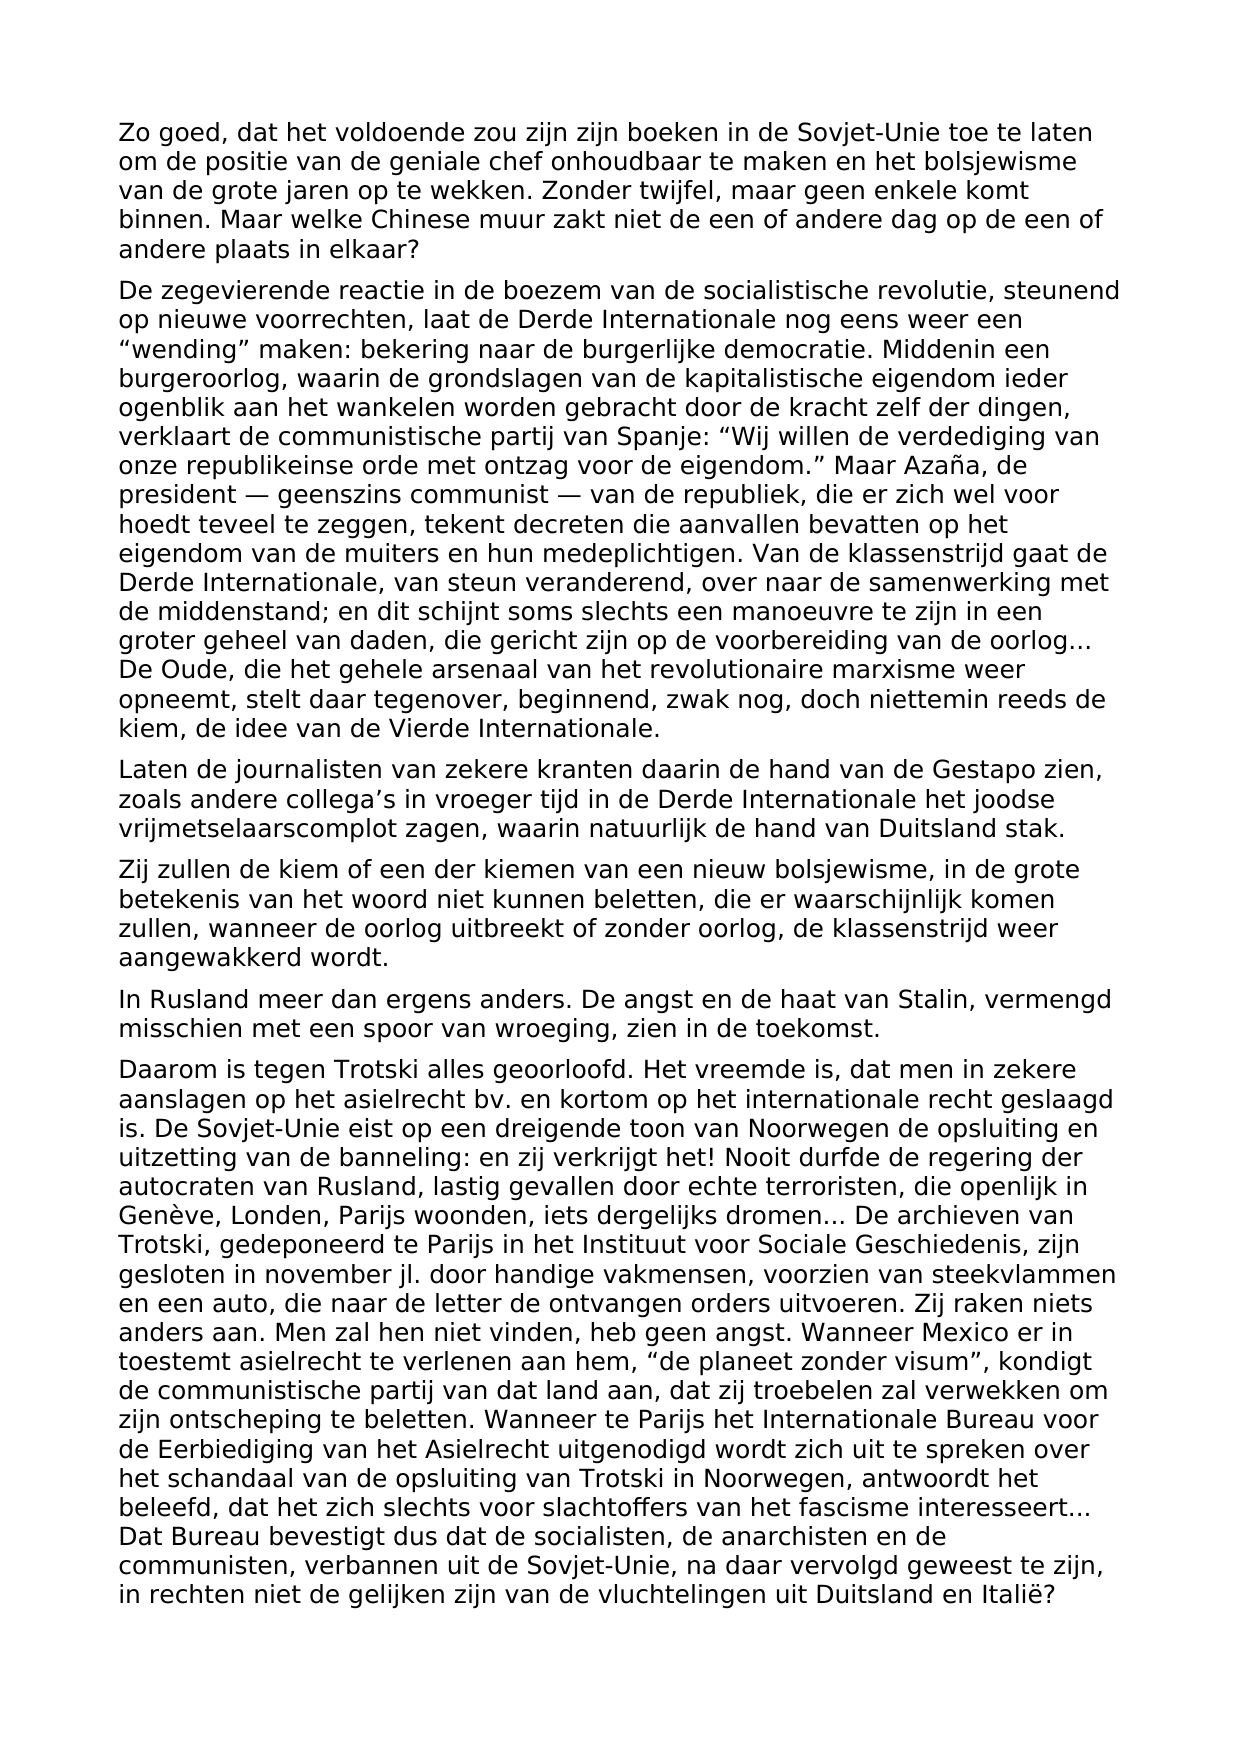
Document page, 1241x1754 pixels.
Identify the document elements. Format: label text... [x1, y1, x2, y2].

text De zegevierende reactie in de boezem van de socialistische revolutie, steunend op nieuwe voorrechten, laat de Derde Internationale nog eens weer een “wending” maken: bekering naar de burgerlijke democratie. Middenin een burgeroorlog, waarin de grondslagen van de kapitalistische eigendom ieder ogenblik aan het wankelen worden gebracht door de kracht zelf der dingen, verklaart de communistische partij van Spanje: “Wij willen de verdediging van onze republikeinse orde met ontzag voor de eigendom.” Maar Azaña, de president — geenszins communist — van de republiek, die er zich wel voor hoedt teveel te zeggen, tekent decreten die aanvallen bevatten op het eigendom van de muiters en hun medeplichtigen. Van de klassenstrijd gaat de Derde Internationale, van steun veranderend, over naar de samenwerking met de middenstand; en dit schijnt soms slechts een manoeuvre te zijn in een groter geheel van daden, die gericht zijn op de voorbereiding van de oorlog... De Oude, die het gehele arsenaal van het revolutionaire marxisme weer opneemt, stelt daar tegenover, beginnend, zwak nog, doch niettemin reeds de kiem, de idee van de Vierde Internationale. [118, 276, 1122, 743]
text Zo goed, dat het voldoende zou zijn zijn boeken in de Sovjet-Unie toe te laten om de positie van de geniale chef onhoudbaar te maken en het bolsjewisme van de grote jaren op te wekken. Zonder twijfel, maar geen enkele komt binnen. Maar welke Chinese muur zakt niet de een of andere dag op de een of andere plaats in elkaar? [118, 118, 1122, 264]
text Daarom is tegen Trotski alles geoorloofd. Het vreemde is, dat men in zekere aanslagen op het asielrecht bv. en kortom op het internationale recht geslaagd is. De Sovjet-Unie eist op een dreigende toon van Noorwegen de opsluiting en uitzetting van de banneling: en zij verkrijgt het! Nooit durfde de regering der autocraten van Rusland, lastig gevallen door echte terroristen, die openlijk in Genève, Londen, Parijs woonden, iets dergelijks dromen... De archieven van Trotski, gedeponeerd te Parijs in het Instituut voor Sociale Geschiedenis, zijn gesloten in november jl. door handige vakmensen, voorzien van steekvlammen en een auto, die naar de letter de ontvangen orders uitvoeren. Zij raken niets anders aan. Men zal hen niet vinden, heb geen angst. Wanneer Mexico er in toestemt asielrecht te verlenen aan hem, “de planeet zonder visum”, kondigt de communistische partij van dat land aan, dat zij troebelen zal verwekken om zijn ontscheping te beletten. Wanneer te Parijs het Internationale Bureau voor de Eerbiediging van het Asielrecht uitgenodigd wordt zich uit te spreken over het schandaal van de opsluiting van Trotski in Noorwegen, antwoordt het beleefd, dat het zich slechts voor slachtoffers van het fascisme interesseert... Dat Bureau bevestigt dus dat de socialisten, de anarchisten en de communisten, verbannen uit de Sovjet-Unie, na daar vervolgd geweest te zijn, in rechten niet de gelijken zijn van de vluchtelingen uit Duitsland en Italië? [118, 1056, 1122, 1610]
text Zij zullen de kiem of een der kiemen van een nieuw bolsjewisme, in de grote betekenis van het woord niet kunnen beletten, die er waarschijnlijk komen zullen, wanneer de oorlog uitbreekt of zonder oorlog, de klassenstrijd weer aangewakkerd wordt. [118, 856, 1122, 972]
text Laten de journalisten van zekere kranten daarin de hand van de Gestapo zien, zoals andere collega’s in vroeger tijd in de Derde Internationale het joodse vrijmetselaarscomplot zagen, waarin natuurlijk de hand van Duitsland stak. [118, 756, 1122, 843]
text In Rusland meer dan ergens anders. De angst en de haat van Stalin, vermengd misschien met een spoor van wroeging, zien in de toekomst. [118, 985, 1122, 1043]
